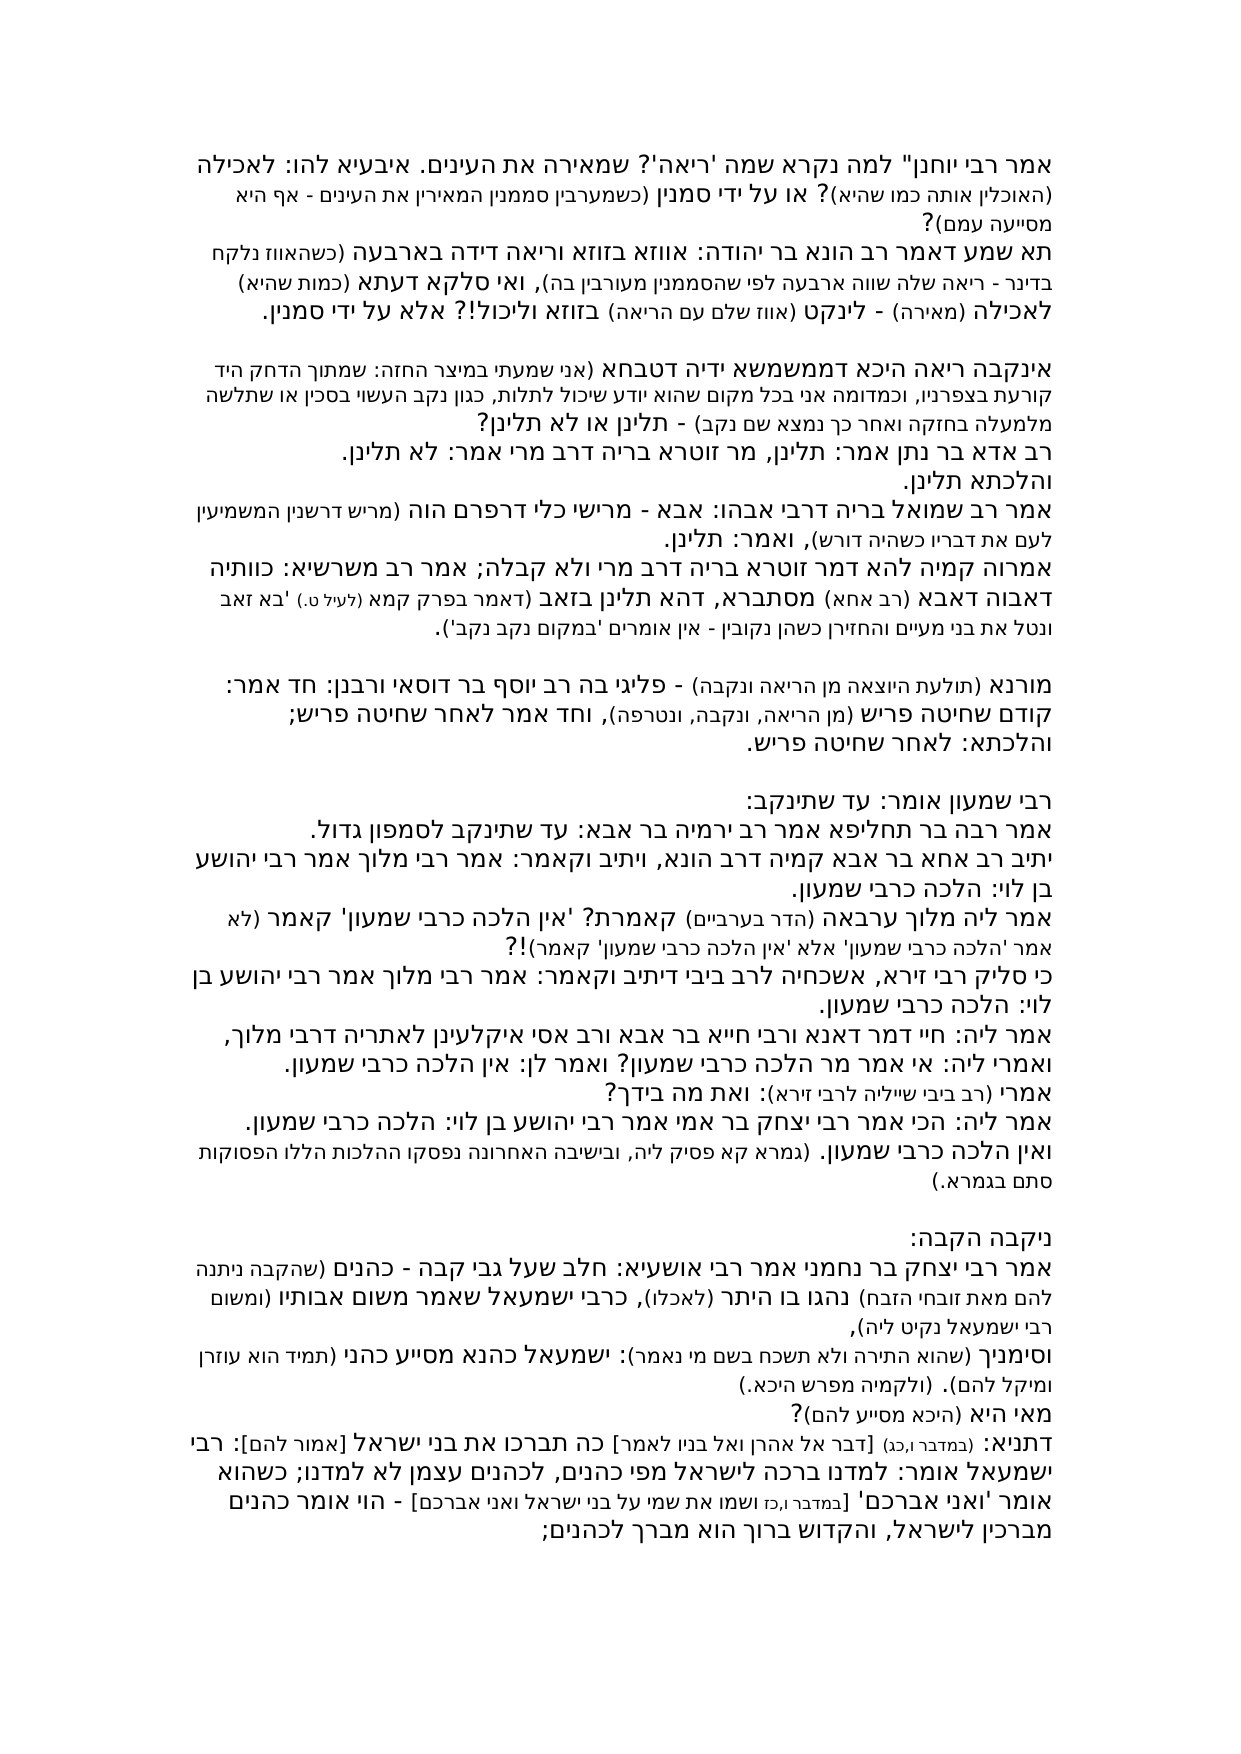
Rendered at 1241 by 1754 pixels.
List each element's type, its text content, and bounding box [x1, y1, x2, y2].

text אמרי (רב ביבי שייליה לרבי זירא): ואת מה בידך? [187, 1078, 1053, 1107]
text תא שמע דאמר רב הונא בר יהודה: אווזא בזוזא וריאה דידה בארבעה (כשהאווז נלקח בדינר - ריאה שלה שווה ארבעה לפי שהסממנין מעורבין בה), ואי סלקא דעתא (כמות שהיא) לאכילה (מאירה) - לינקט (אווז שלם עם הריאה) בזוזא וליכול!? אלא על ידי סמנין. [187, 238, 1053, 325]
text אינקבה ריאה היכא דממשמשא ידיה דטבחא (אני שמעתי במיצר החזה: שמתוך הדחק היד קורעת בצפרניו, וכמדומה אני בכל מקום שהוא יודע שיכול לתלות, כגון נקב העשוי בסכין או שתלשה מלמעלה בחזקה ואחר כך נמצא שם נקב) - תלינן או לא תלינן? [187, 354, 1053, 437]
text אמר רבי יוחנן" למה נקרא שמה 'ריאה'? שמאירה את העינים. איבעיא להו: לאכילה (האוכלין אותה כמו שהיא)? או על ידי סמנין (כשמערבין סממנין המאירין את העינים - אף היא מסייעה עמם)? [187, 150, 1053, 238]
text והלכתא: לאחר שחיטה פריש. [187, 728, 1053, 757]
text אמר ליה: הכי אמר רבי יצחק בר אמי אמר רבי יהושע בן לוי: הלכה כרבי שמעון. [187, 1107, 1053, 1137]
text אמר רב שמואל בריה דרבי אבהו: אבא - מרישי כלי דרפרם הוה (מריש דרשנין המשמיעין לעם את דבריו כשהיה דורש), ואמר: תלינן. [187, 495, 1053, 553]
text אמר ליה מלוך ערבאה (הדר בערביים) קאמרת? 'אין הלכה כרבי שמעון' קאמר (לא אמר 'הלכה כרבי שמעון' אלא 'אין הלכה כרבי שמעון' קאמר)!? [187, 903, 1053, 961]
text דתניא: (במדבר ו,כג) [דבר אל אהרן ואל בניו לאמר] כה תברכו את בני ישראל [אמור להם]: רבי ישמעאל אומר: למדנו ברכה לישראל מפי כהנים, לכהנים עצמן לא למדנו; כשהוא אומר 'ואני אברכם' [במדבר ו,כז ושמו את שמי על בני ישראל ואני אברכם] - הוי אומר כהנים מברכין לישראל, והקדוש ברוך הוא מברך לכהנים; [187, 1428, 1053, 1545]
text רב אדא בר נתן אמר: תלינן, מר זוטרא בריה דרב מרי אמר: לא תלינן. [187, 437, 1053, 466]
text רבי שמעון אומר: עד שתינקב: [187, 786, 1053, 815]
text יתיב רב אחא בר אבא קמיה דרב הונא, ויתיב וקאמר: אמר רבי מלוך אמר רבי יהושע בן לוי: הלכה כרבי שמעון. [187, 844, 1053, 903]
text אמר ליה: חיי דמר דאנא ורבי חייא בר אבא ורב אסי איקלעינן לאתריה דרבי מלוך, ואמרי ליה: אי אמר מר הלכה כרבי שמעון? ואמר לן: אין הלכה כרבי שמעון. [187, 1020, 1053, 1078]
text מאי היא (היכא מסייע להם)? [187, 1399, 1053, 1428]
text והלכתא תלינן. [187, 466, 1053, 495]
text אמר רבי יצחק בר נחמני אמר רבי אושעיא: חלב שעל גבי קבה - כהנים (שהקבה ניתנה להם מאת זובחי הזבח) נהגו בו היתר (לאכלו), כרבי ישמעאל שאמר משום אבותיו (ומשום רבי ישמעאל נקיט ליה), [187, 1253, 1053, 1340]
text ניקבה הקבה: [187, 1224, 1053, 1253]
text כי סליק רבי זירא, אשכחיה לרב ביבי דיתיב וקאמר: אמר רבי מלוך אמר רבי יהושע בן לוי: הלכה כרבי שמעון. [187, 961, 1053, 1020]
text וסימניך (שהוא התירה ולא תשכח בשם מי נאמר): ישמעאל כהנא מסייע כהני (תמיד הוא עוזרן ומיקל להם). (ולקמיה מפרש היכא.) [187, 1340, 1053, 1399]
text אמר רבה בר תחליפא אמר רב ירמיה בר אבא: עד שתינקב לסמפון גדול. [187, 815, 1053, 844]
text ואין הלכה כרבי שמעון. (גמרא קא פסיק ליה, ובישיבה האחרונה נפסקו ההלכות הללו הפסוקות סתם בגמרא.) [187, 1137, 1053, 1195]
text מורנא (תולעת היוצאה מן הריאה ונקבה) - פליגי בה רב יוסף בר דוסאי ורבנן: חד אמר: קודם שחיטה פריש (מן הריאה, ונקבה, ונטרפה), וחד אמר לאחר שחיטה פריש; [187, 670, 1053, 728]
text אמרוה קמיה להא דמר זוטרא בריה דרב מרי ולא קבלה; אמר רב משרשיא: כוותיה דאבוה דאבא (רב אחא) מסתברא, דהא תלינן בזאב (דאמר בפרק קמא (לעיל ט.) 'בא זאב ונטל את בני מעיים והחזירן כשהן נקובין - אין אומרים 'במקום נקב נקב'). [187, 553, 1053, 641]
